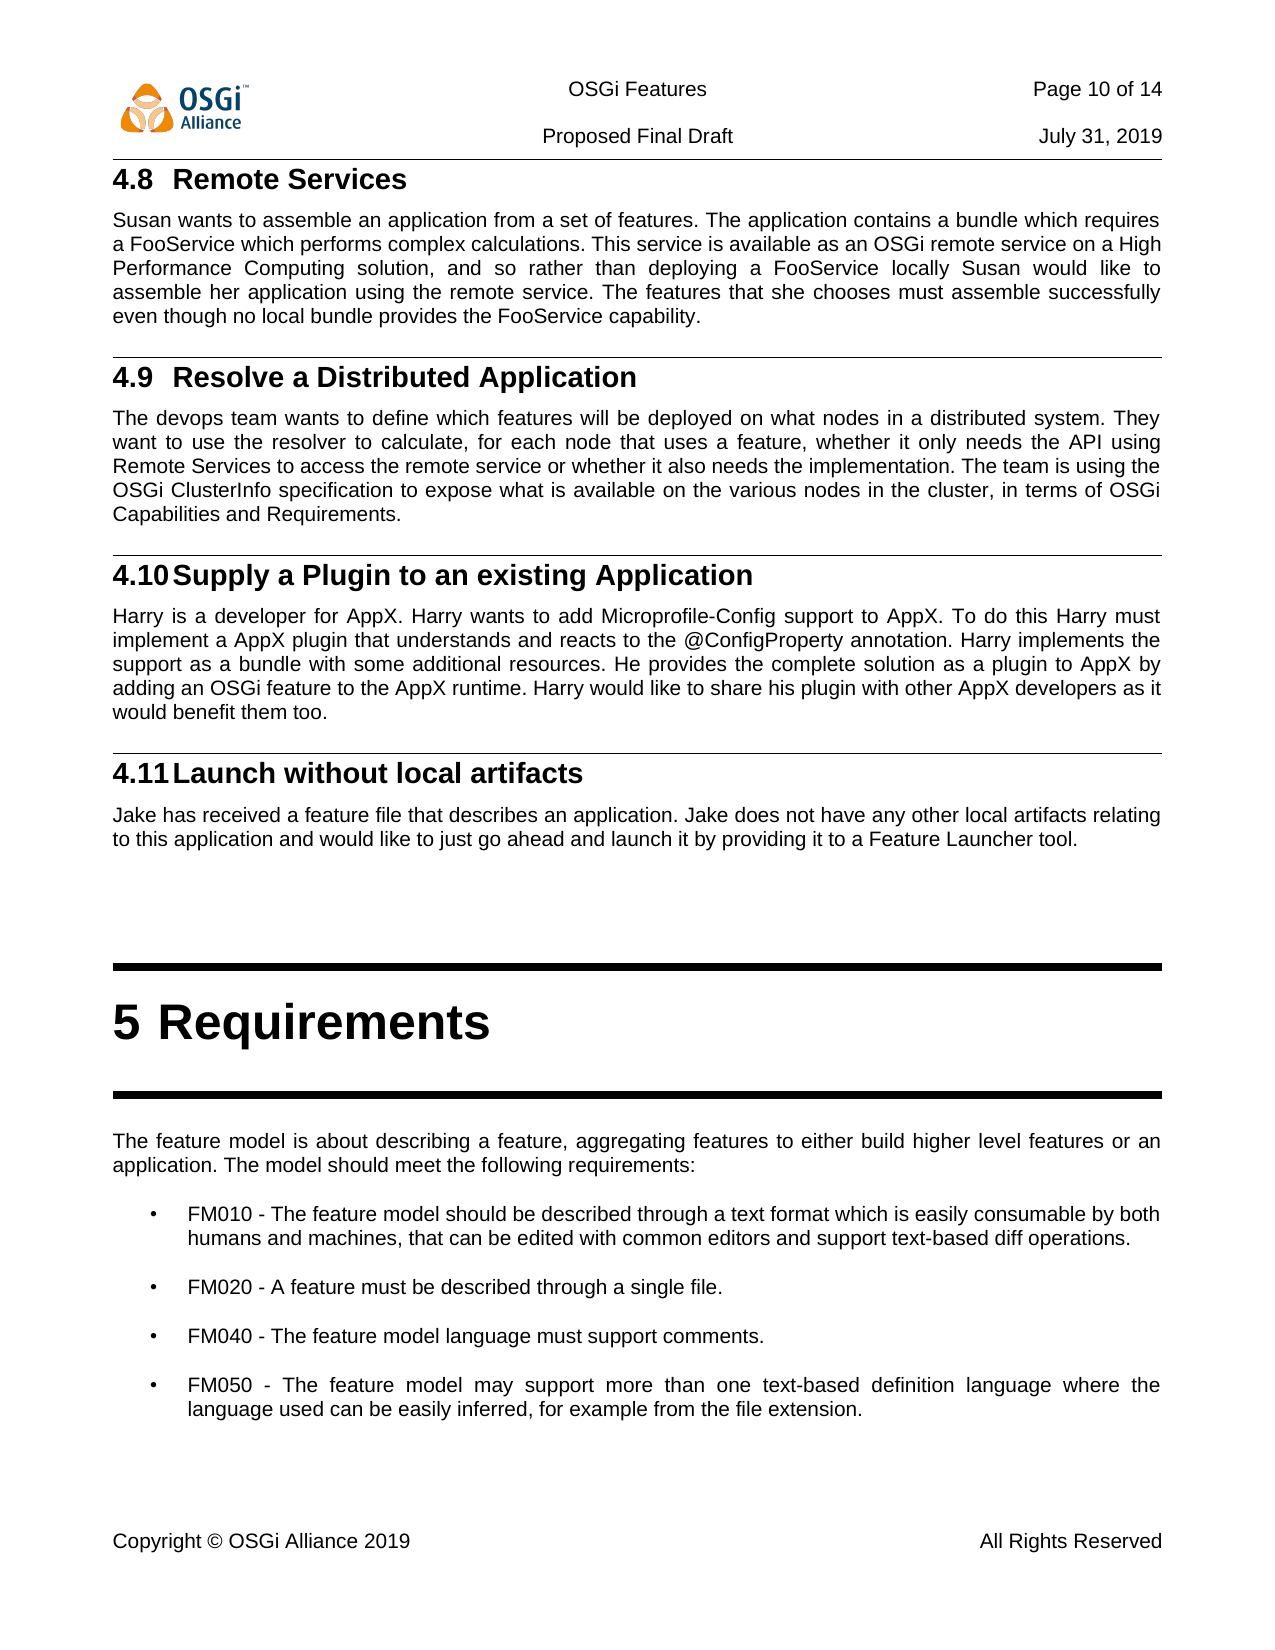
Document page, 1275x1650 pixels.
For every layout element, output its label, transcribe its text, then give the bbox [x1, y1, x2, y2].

list FM040 - The feature model language must support comments. [150, 1324, 1162, 1348]
subtitle Launch without local artifacts [112, 754, 1162, 790]
subtitle Resolve a Distributed Application [112, 358, 1162, 394]
picture [113, 76, 257, 140]
list FM050 - The feature model may support more than one text-based definition language where the language used can be easily inferred, for example from the file extension. [150, 1373, 1162, 1421]
text The devops team wants to define which features will be deployed on what nodes in a distributed system. They want to use the resolver to calculate, for each node that uses a feature, whether it only needs the API using Remote Services to access the remote service or whether it also needs the implementation. The team is using the OSGi ClusterInfo specification to expose what is available on the various nodes in the cluster, in terms of OSGi Capabilities and Requirements. [112, 406, 1162, 526]
subtitle Supply a Plugin to an existing Application [112, 556, 1162, 592]
text Jake has received a feature file that describes an application. Jake does not have any other local artifacts relating to this application and would like to just go ahead and launch it by providing it to a Feature Launcher tool. [112, 802, 1162, 850]
text The feature model is about describing a feature, aggregating features to either build higher level features or an application. The model should meet the following requirements: [112, 1129, 1162, 1177]
text Susan wants to assemble an application from a set of features. The application contains a bundle which requires a FooService which performs complex calculations. This service is available as an OSGi remote service on a High Performance Computing solution, and so rather than deploying a FooService locally Susan would like to assemble her application using the remote service. The features that she chooses must assemble successfully even though no local bundle provides the FooService capability. [112, 208, 1162, 328]
subtitle Requirements [112, 964, 1162, 1099]
list FM020 - A feature must be described through a single file. [150, 1275, 1162, 1299]
text Harry is a developer for AppX. Harry wants to add Microprofile-Config support to AppX. To do this Harry must implement a AppX plugin that understands and reacts to the @ConfigProperty annotation. Harry implements the support as a bundle with some additional resources. He provides the complete solution as a plugin to AppX by adding an OSGi feature to the AppX runtime. Harry would like to share his plugin with other AppX developers as it would benefit them too. [112, 604, 1162, 724]
list FM010 - The feature model should be described through a text format which is easily consumable by both humans and machines, that can be edited with common editors and support text-based diff operations. [150, 1202, 1162, 1250]
subtitle Remote Services [112, 160, 1162, 196]
